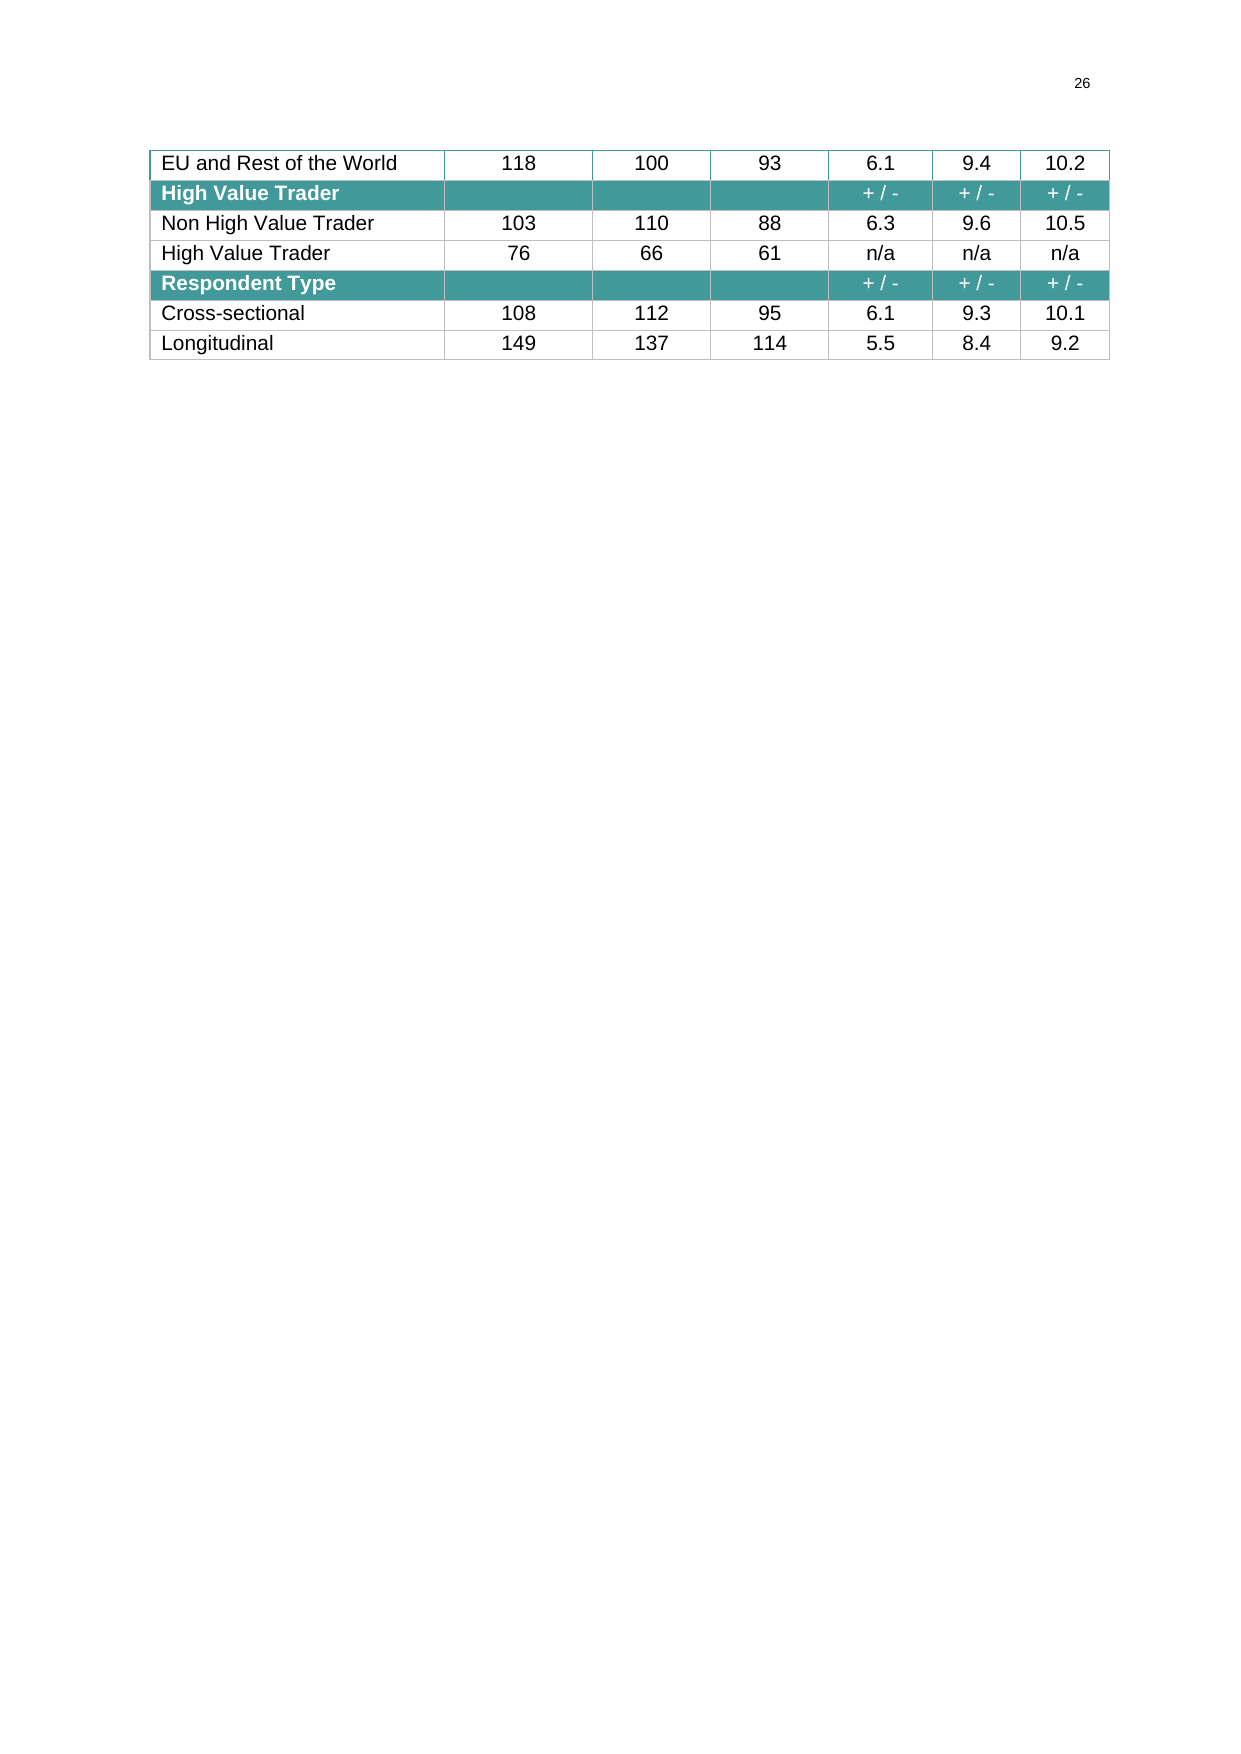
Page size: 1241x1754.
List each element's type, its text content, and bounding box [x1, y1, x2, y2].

table_cell 10.5 [1021, 211, 1109, 240]
table_cell 76 [445, 241, 592, 269]
table_cell 10.1 [1021, 301, 1109, 329]
table_cell n/a [1021, 241, 1109, 269]
table_cell [711, 181, 828, 210]
table_cell + / - [933, 271, 1020, 300]
table_cell + / - [933, 181, 1020, 210]
table_cell 66 [593, 241, 710, 269]
table_cell 6.3 [829, 211, 932, 240]
table_cell [711, 271, 828, 300]
table_cell 149 [445, 331, 592, 359]
table_cell High Value Trader [151, 241, 444, 269]
table_cell Respondent Type [151, 271, 444, 300]
table_cell 9.4 [933, 151, 1020, 180]
table_cell Non High Value Trader [151, 211, 444, 240]
table_cell 9.2 [1021, 331, 1109, 359]
table_cell 93 [711, 151, 828, 180]
table_cell + / - [1021, 181, 1109, 210]
table_cell 9.6 [933, 211, 1020, 240]
table_cell Longitudinal [151, 331, 444, 359]
table_cell + / - [829, 271, 932, 300]
table_cell [593, 271, 710, 300]
table_cell n/a [829, 241, 932, 269]
table_cell [445, 181, 592, 210]
table_cell 112 [593, 301, 710, 329]
table_cell + / - [1021, 271, 1109, 300]
table_cell 6.1 [829, 151, 932, 180]
table_cell 137 [593, 331, 710, 359]
table_cell [445, 271, 592, 300]
table_cell 110 [593, 211, 710, 240]
table_cell 103 [445, 211, 592, 240]
table_cell 8.4 [933, 331, 1020, 359]
table_cell 95 [711, 301, 828, 329]
table_cell 6.1 [829, 301, 932, 329]
table_cell 114 [711, 331, 828, 359]
table_cell 9.3 [933, 301, 1020, 329]
table_cell 100 [593, 151, 710, 180]
table_cell 61 [711, 241, 828, 269]
table_cell Cross-sectional [151, 301, 444, 329]
table_cell [593, 181, 710, 210]
table_cell 118 [445, 151, 592, 180]
table_cell EU and Rest of the World [151, 151, 444, 180]
table_cell 10.2 [1021, 151, 1109, 180]
table_cell n/a [933, 241, 1020, 269]
table_cell 108 [445, 301, 592, 329]
table_cell 88 [711, 211, 828, 240]
table_cell + / - [829, 181, 932, 210]
table_cell 5.5 [829, 331, 932, 359]
table_cell High Value Trader [151, 181, 444, 210]
